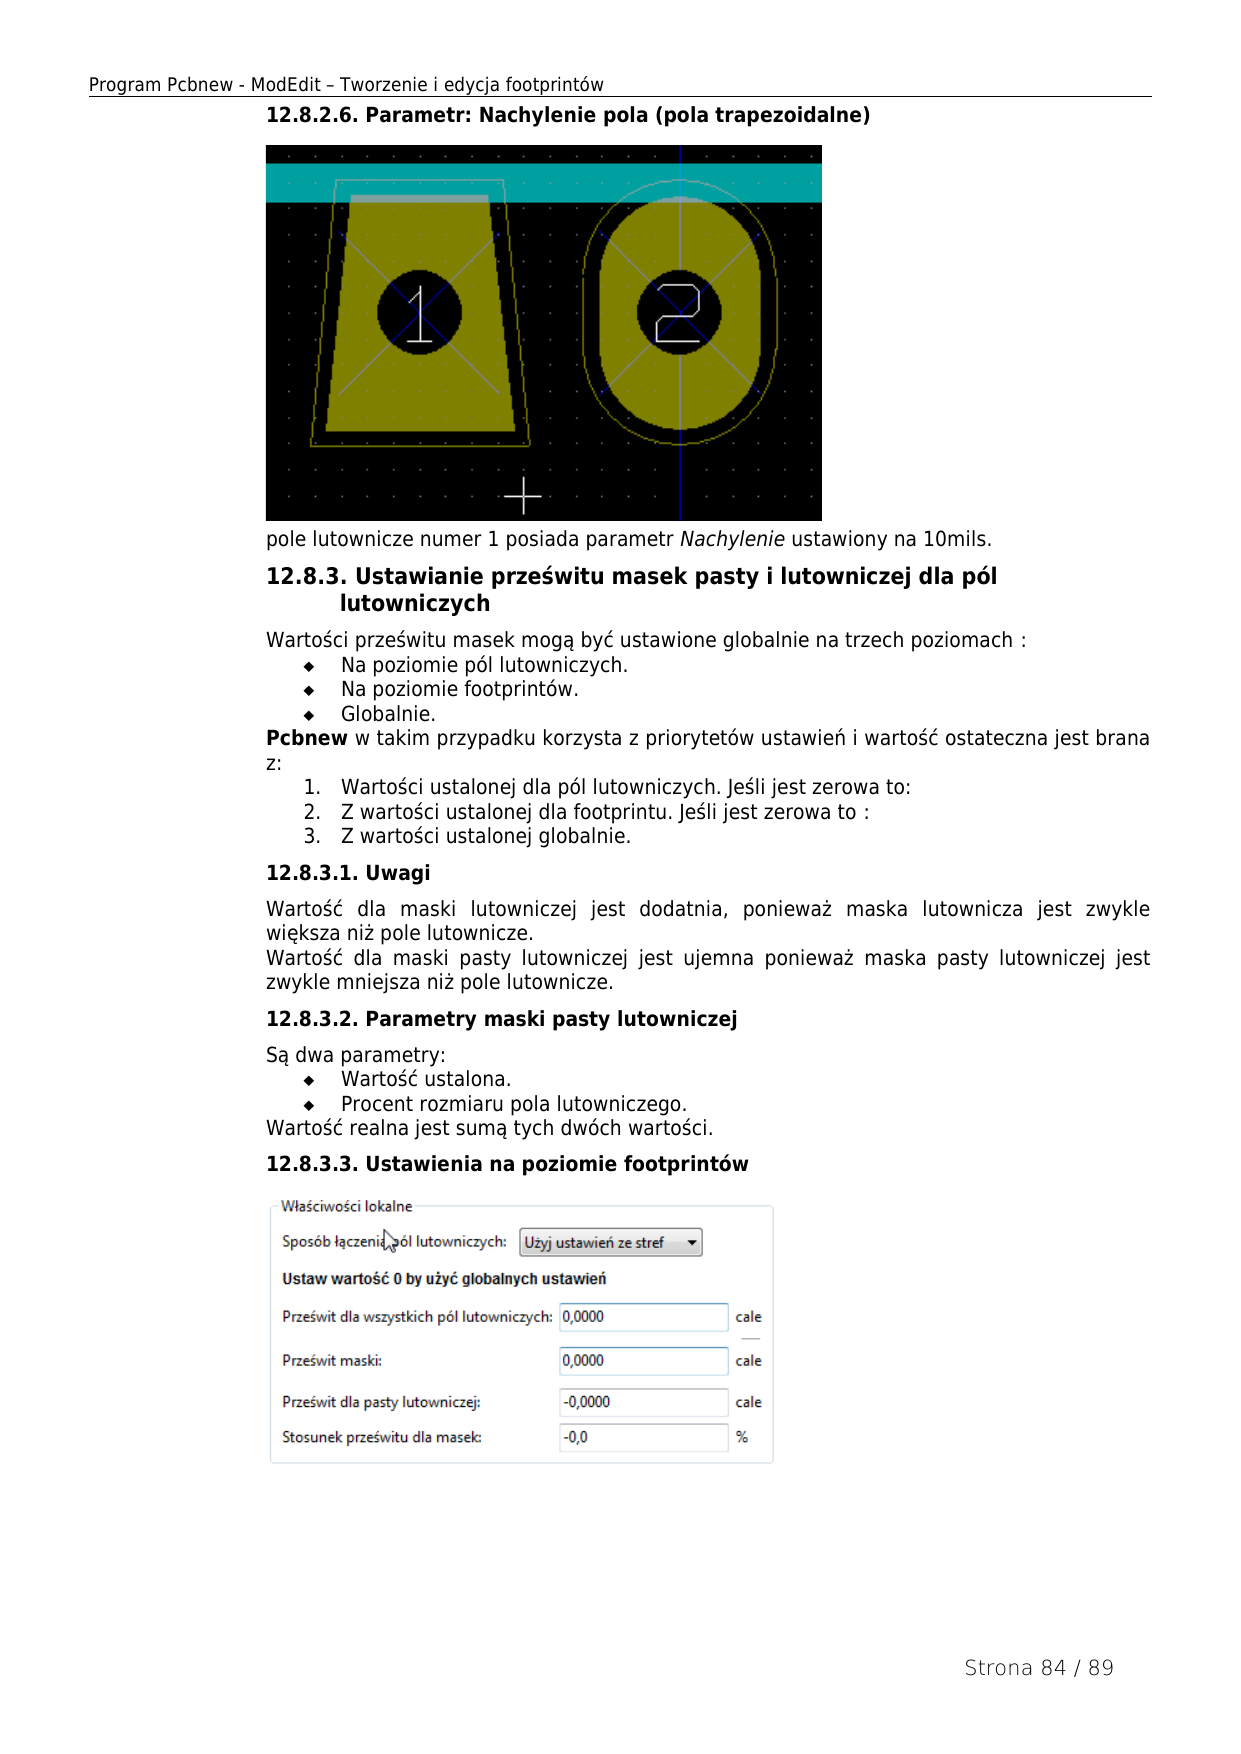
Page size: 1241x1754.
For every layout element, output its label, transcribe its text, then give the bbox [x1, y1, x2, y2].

picture [265, 1194, 779, 1470]
subtitle Parametry maski pasty lutowniczej [266, 1006, 1152, 1031]
text Są dwa parametry: [266, 1043, 1152, 1067]
subtitle Ustawienia na poziomie footprintów [266, 1152, 1152, 1177]
text Pcbnew w takim przypadku korzysta z priorytetów ustawień i wartość ostateczna jest brana z: [266, 726, 1152, 775]
text Wartość dla maski pasty lutowniczej jest ujemna ponieważ maska pasty lutowniczej jest zwykle mniejsza niż pole lutownicze. [266, 946, 1152, 995]
list Z wartości ustalonej globalnie. [303, 824, 1152, 849]
text Wartości prześwitu masek mogą być ustawione globalnie na trzech poziomach : [266, 628, 1152, 653]
list Globalnie. [303, 702, 1152, 726]
picture [265, 145, 822, 521]
text Wartość dla maski lutowniczej jest dodatnia, ponieważ maska lutownicza jest zwykle większa niż pole lutownicze. [266, 897, 1152, 946]
list Z wartości ustalonej dla footprintu. Jeśli jest zerowa to : [303, 800, 1152, 824]
text pole lutownicze numer 1 posiada parametr Nachylenie ustawiony na 10mils. [266, 526, 1152, 551]
subtitle Parametr: Nachylenie pola (pola trapezoidalne) [266, 103, 1152, 128]
list Na poziomie pól lutowniczych. [303, 653, 1152, 677]
list Na poziomie footprintów. [303, 677, 1152, 702]
text Wartość realna jest sumą tych dwóch wartości. [266, 1116, 1152, 1141]
list Procent rozmiaru pola lutowniczego. [303, 1092, 1152, 1116]
subtitle Ustawianie prześwitu masek pasty i lutowniczej dla pól lutowniczych [266, 563, 1152, 617]
list Wartości ustalonej dla pól lutowniczych. Jeśli jest zerowa to: [303, 775, 1152, 800]
subtitle Uwagi [266, 861, 1152, 885]
list Wartość ustalona. [303, 1067, 1152, 1092]
